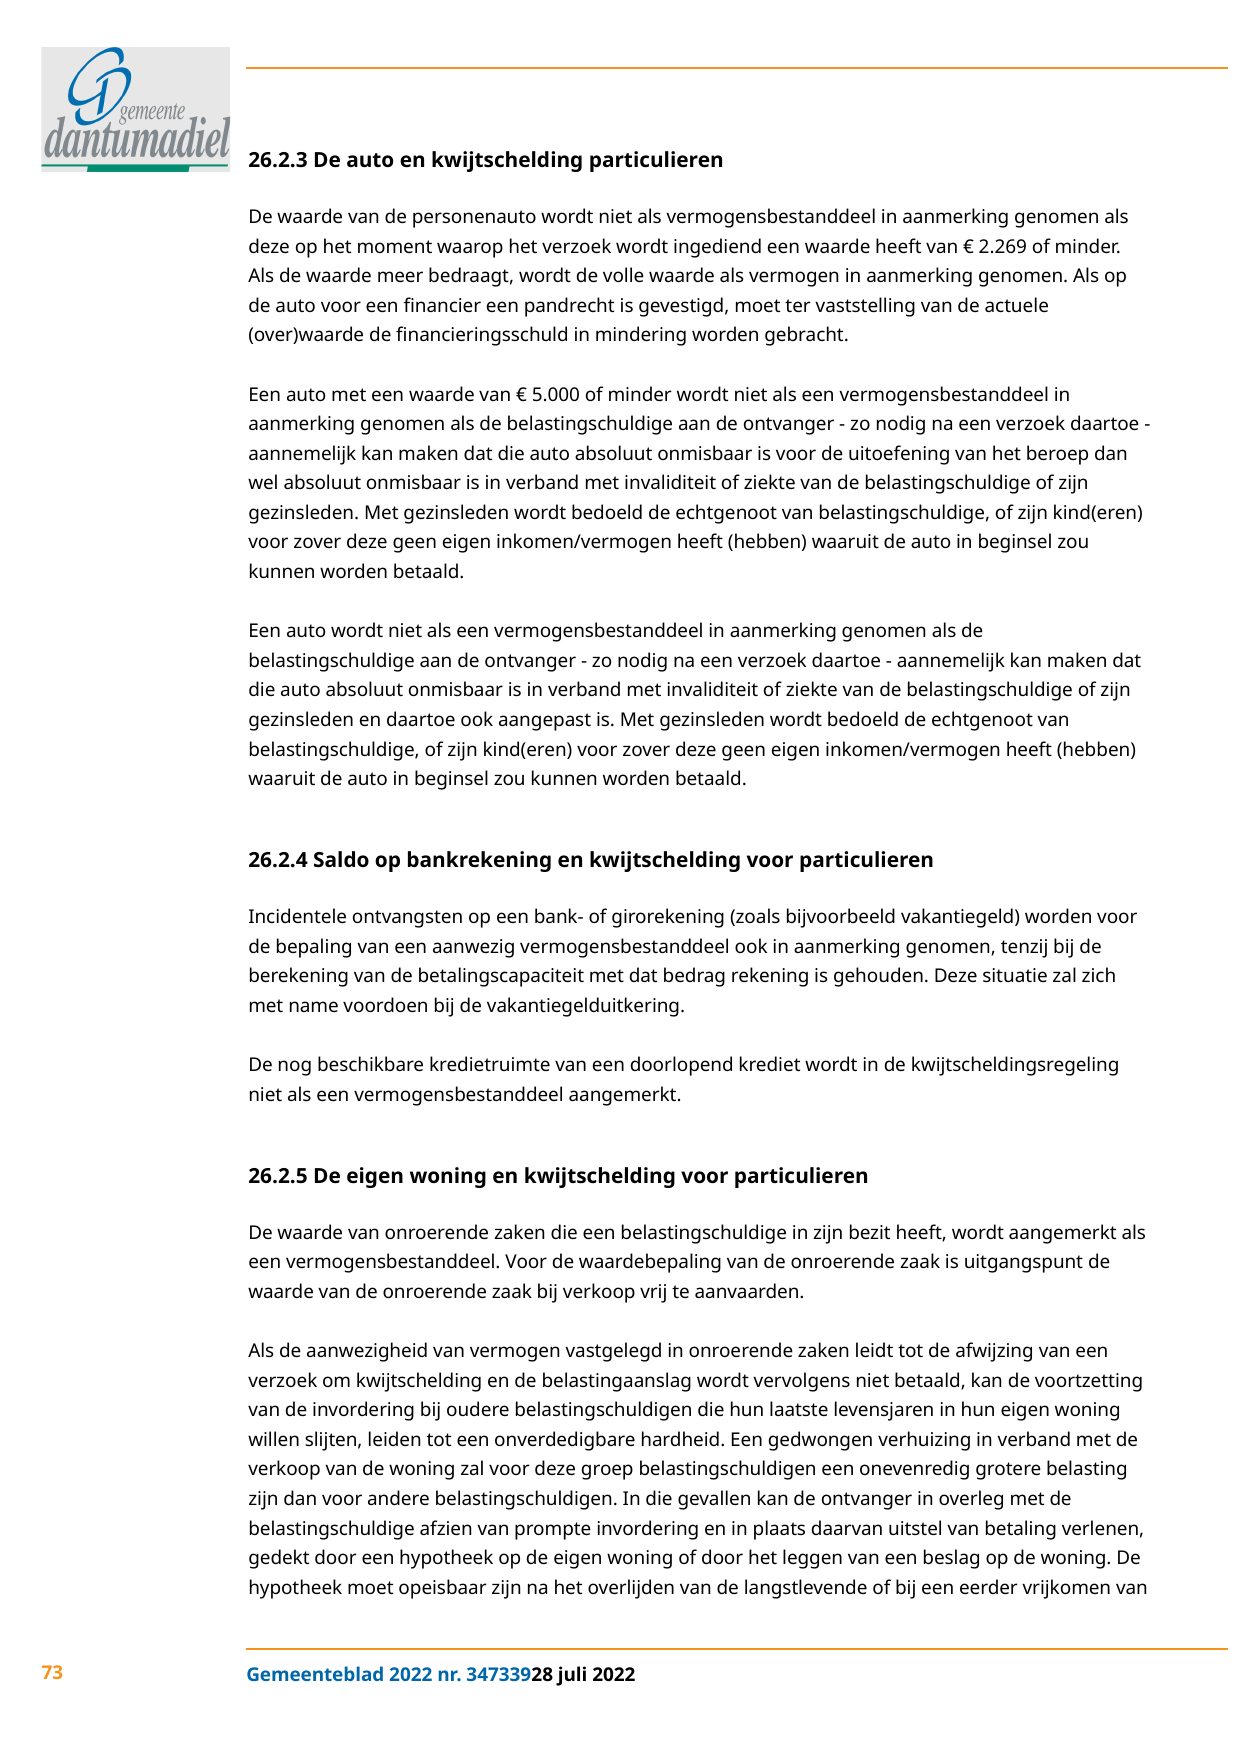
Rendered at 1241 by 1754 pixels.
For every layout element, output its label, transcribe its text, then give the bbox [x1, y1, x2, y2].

text 26.2.4 Saldo op bankrekening en kwijtschelding voor particulieren [248, 845, 1152, 874]
text 26.2.3 De auto en kwijtschelding particulieren [248, 145, 1152, 174]
text Incidentele ontvangsten op een bank- of girorekening (zoals bijvoorbeeld vakantiegeld) worden voor de bepaling van een aanwezig vermogensbestanddeel ook in aanmerking genomen, tenzij bij de berekening van de betalingscapaciteit met dat bedrag rekening is gehouden. Deze situatie zal zich met name voordoen bij de vakantiegelduitkering. [248, 903, 1152, 1018]
text Als de aanwezigheid van vermogen vastgelegd in onroerende zaken leidt tot de afwijzing van een verzoek om kwijtschelding en de belastingaanslag wordt vervolgens niet betaald, kan de voortzetting van de invordering bij oudere belastingschuldigen die hun laatste levensjaren in hun eigen woning willen slijten, leiden tot een onverdedigbare hardheid. Een gedwongen verhuizing in verband met de verkoop van de woning zal voor deze groep belastingschuldigen een onevenredig grotere belasting zijn dan voor andere belastingschuldigen. In die gevallen kan de ontvanger in overleg met de belastingschuldige afzien van prompte invordering en in plaats daarvan uitstel van betaling verlenen, gedekt door een hypotheek op de eigen woning of door het leggen van een beslag op de woning. De hypotheek moet opeisbaar zijn na het overlijden van de langstlevende of bij een eerder vrijkomen van [248, 1337, 1152, 1599]
picture [41, 47, 231, 172]
text De waarde van onroerende zaken die een belastingschuldige in zijn bezit heeft, wordt aangemerkt als een vermogensbestanddeel. Voor de waardebepaling van de onroerende zaak is uitgangspunt de waarde van de onroerende zaak bij verkoop vrij te aanvaarden. [248, 1219, 1152, 1304]
text Een auto wordt niet als een vermogensbestanddeel in aanmerking genomen als de belastingschuldige aan de ontvanger - zo nodig na een verzoek daartoe - aannemelijk kan maken dat die auto absoluut onmisbaar is in verband met invaliditeit of ziekte van de belastingschuldige of zijn gezinsleden en daartoe ook aangepast is. Met gezinsleden wordt bedoeld de echtgenoot van belastingschuldige, of zijn kind(eren) voor zover deze geen eigen inkomen/vermogen heeft (hebben) waaruit de auto in beginsel zou kunnen worden betaald. [248, 617, 1152, 791]
text De waarde van de personenauto wordt niet als vermogensbestanddeel in aanmerking genomen als deze op het moment waarop het verzoek wordt ingediend een waarde heeft van € 2.269 of minder. Als de waarde meer bedraagt, wordt de volle waarde als vermogen in aanmerking genomen. Als op de auto voor een financier een pandrecht is gevestigd, moet ter vaststelling van de actuele (over)waarde de financieringsschuld in mindering worden gebracht. [248, 203, 1152, 347]
text De nog beschikbare kredietruimte van een doorlopend krediet wordt in de kwijtscheldingsregeling niet als een vermogensbestanddeel aangemerkt. [248, 1051, 1152, 1107]
text 26.2.5 De eigen woning en kwijtschelding voor particulieren [248, 1161, 1152, 1189]
text Een auto met een waarde van € 5.000 of minder wordt niet als een vermogensbestanddeel in aanmerking genomen als de belastingschuldige aan de ontvanger - zo nodig na een verzoek daartoe - aannemelijk kan maken dat die auto absoluut onmisbaar is voor de uitoefening van het beroep dan wel absoluut onmisbaar is in verband met invaliditeit of ziekte van de belastingschuldige of zijn gezinsleden. Met gezinsleden wordt bedoeld de echtgenoot van belastingschuldige, of zijn kind(eren) voor zover deze geen eigen inkomen/vermogen heeft (hebben) waaruit de auto in beginsel zou kunnen worden betaald. [248, 381, 1152, 584]
